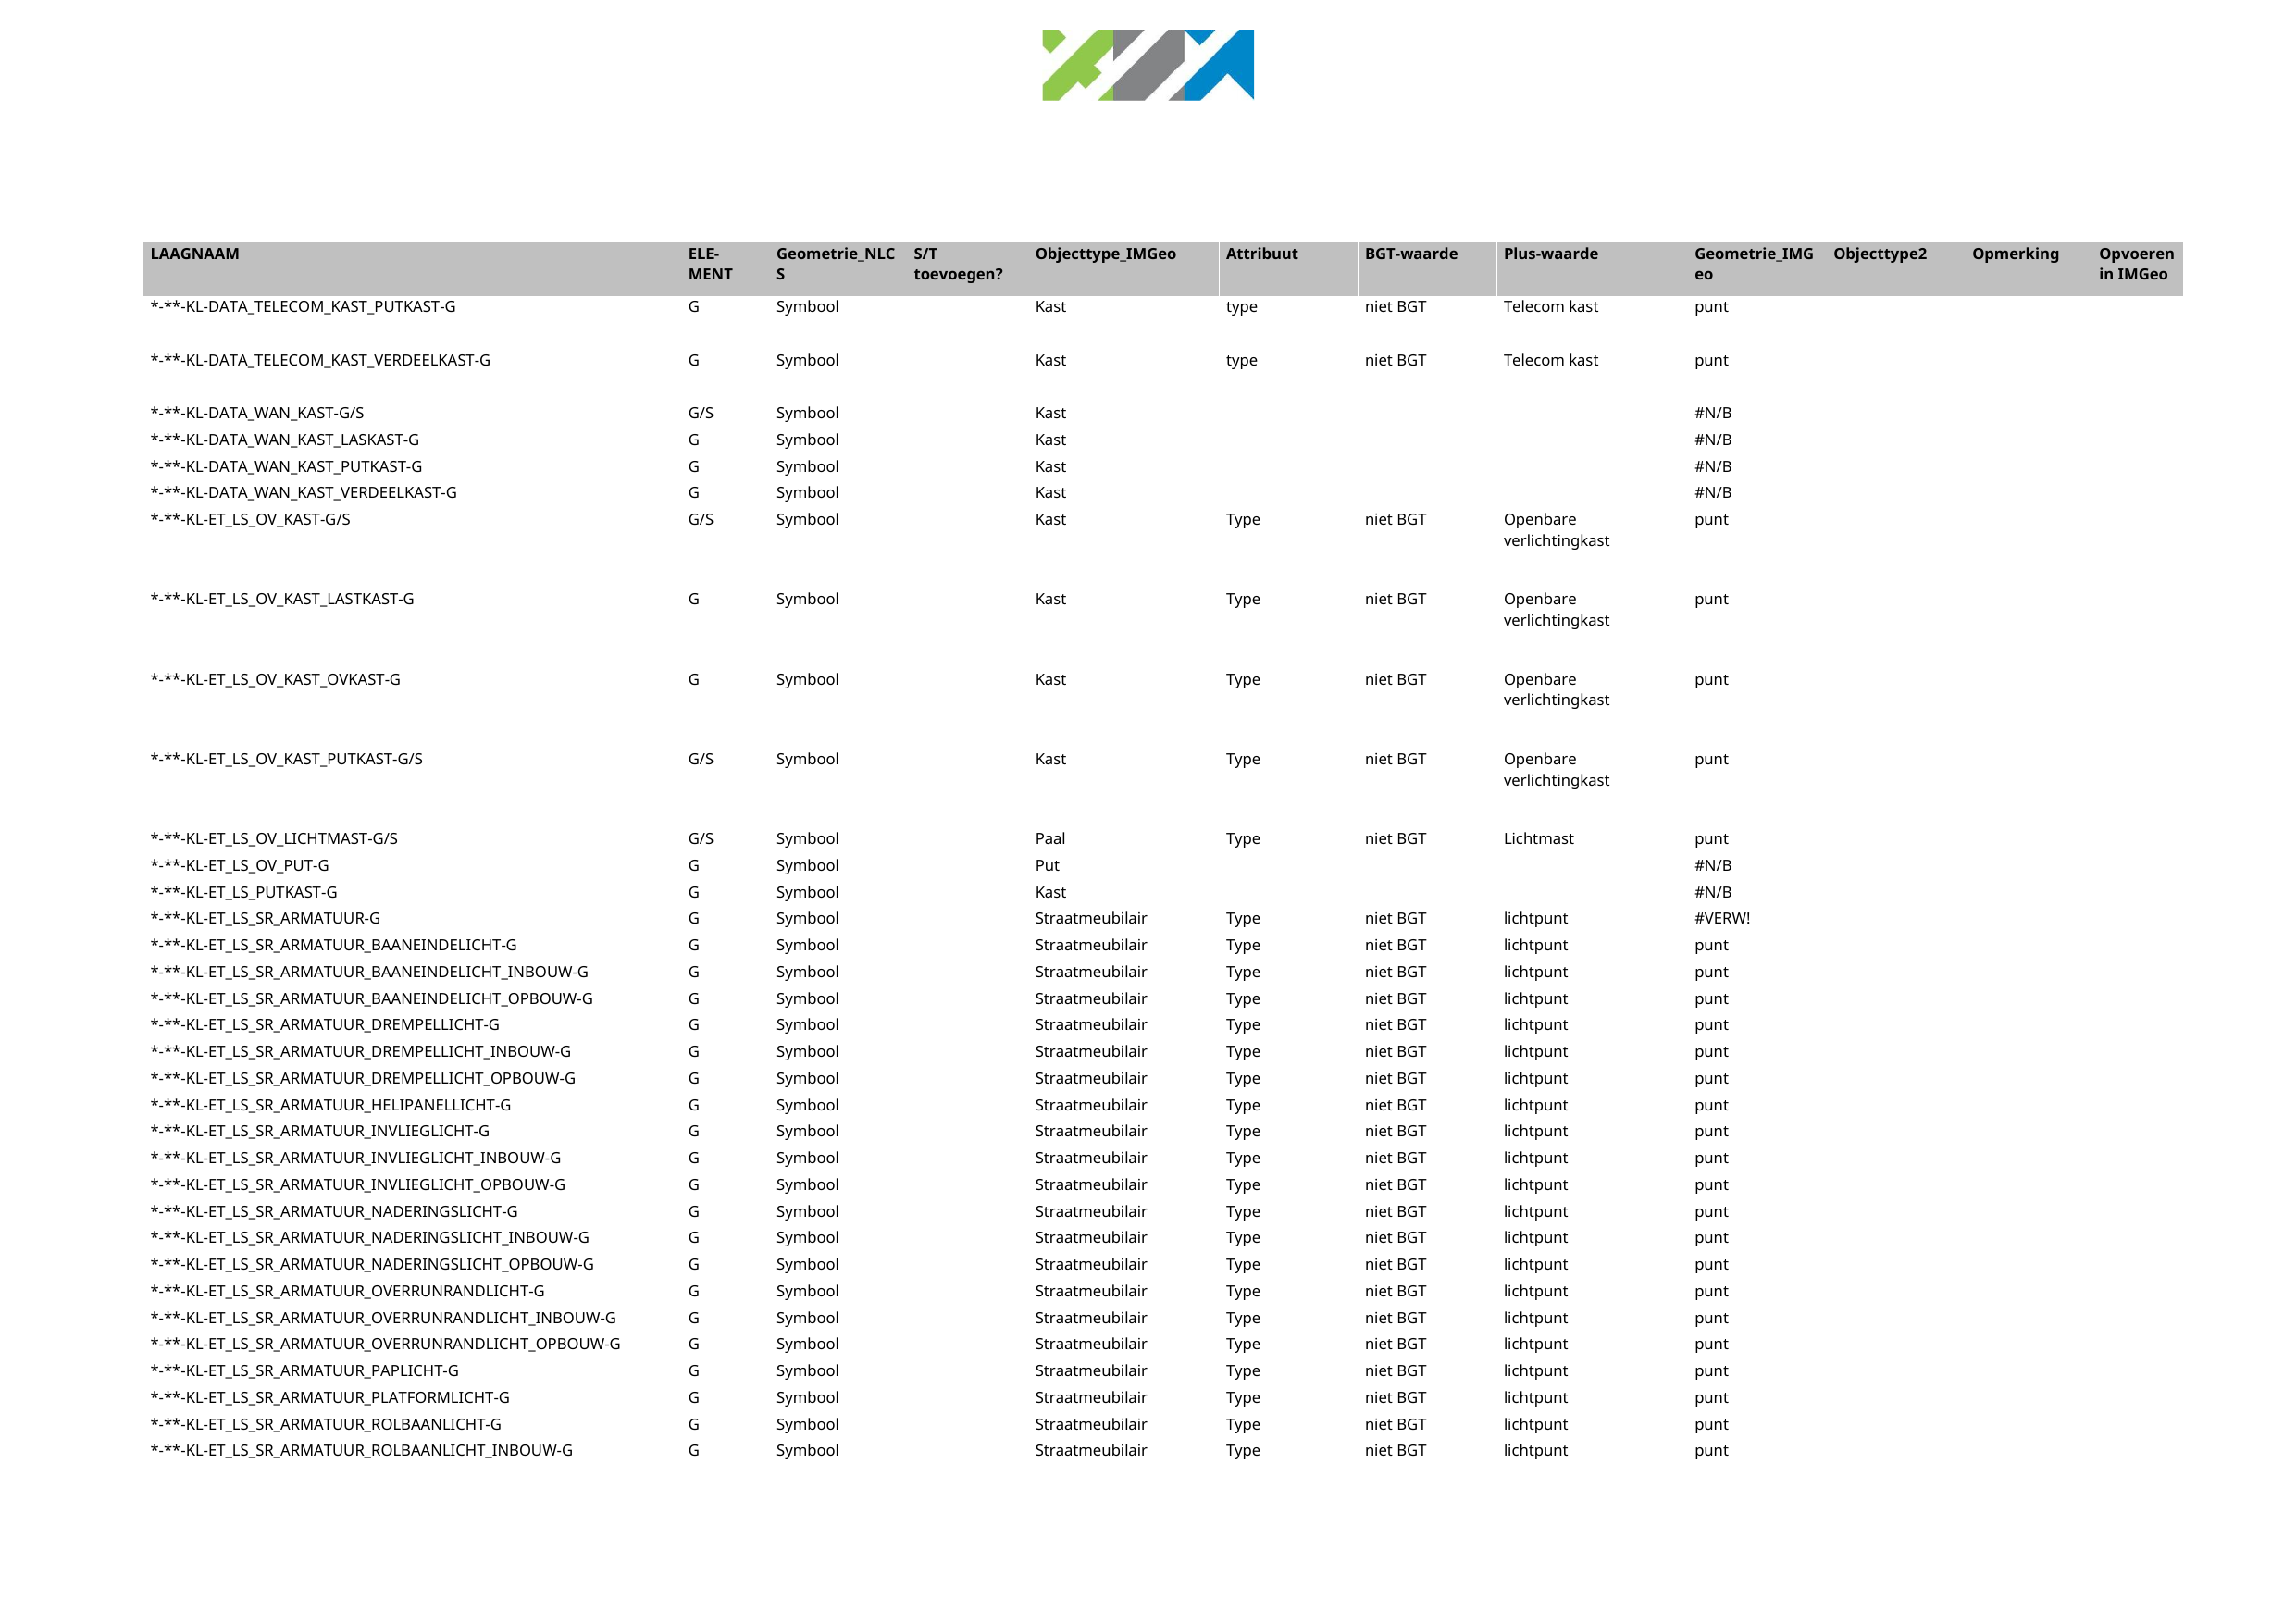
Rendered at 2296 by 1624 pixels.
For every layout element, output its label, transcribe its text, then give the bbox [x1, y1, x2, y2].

table_cell [1827, 589, 1966, 668]
table_cell [907, 1281, 1028, 1307]
table_cell Telecom kast [1497, 296, 1688, 349]
table_cell *-**-KL-DATA_TELECOM_KAST_PUTKAST-G [143, 296, 681, 349]
table_cell lichtpunt [1497, 1041, 1688, 1067]
table_cell [907, 1121, 1028, 1147]
table_cell niet BGT [1359, 1041, 1496, 1067]
table_cell G [681, 296, 770, 349]
table_cell [1497, 403, 1688, 428]
table_cell Type [1220, 1360, 1358, 1386]
table_cell punt [1688, 1014, 1827, 1041]
table_cell Symbool [770, 1147, 907, 1173]
table_cell niet BGT [1359, 1174, 1496, 1200]
table_cell G [681, 855, 770, 881]
table_cell [907, 1387, 1028, 1413]
table_cell [1966, 509, 2092, 589]
table_cell Type [1220, 1200, 1358, 1227]
table_cell [1220, 403, 1358, 428]
table_cell Kast [1028, 349, 1219, 403]
table_cell Lichtmast [1497, 828, 1688, 854]
table_cell [1359, 482, 1496, 509]
table_cell [907, 1413, 1028, 1440]
table_cell niet BGT [1359, 1200, 1496, 1227]
table_cell niet BGT [1359, 509, 1496, 589]
table_cell #N/B [1688, 881, 1827, 908]
table_header Opvoeren in IMGeo [2092, 242, 2183, 296]
table_cell [907, 589, 1028, 668]
table_cell Openbare verlichtingkast [1497, 668, 1688, 748]
table_cell [2092, 1174, 2183, 1200]
table_cell [1827, 1014, 1966, 1041]
table_cell [1966, 1174, 2092, 1200]
table_cell Type [1220, 1121, 1358, 1147]
table_cell G/S [681, 828, 770, 854]
table_cell [1359, 455, 1496, 482]
table_cell #VERW! [1688, 908, 1827, 935]
table_cell Straatmeubilair [1028, 1014, 1219, 1041]
table_cell Straatmeubilair [1028, 1041, 1219, 1067]
table_cell #N/B [1688, 455, 1827, 482]
table_cell [1827, 1440, 1966, 1467]
table_cell G [681, 1200, 770, 1227]
table_cell *-**-KL-DATA_WAN_KAST_LASKAST-G [143, 429, 681, 455]
table_cell [1827, 749, 1966, 828]
table_cell [1827, 1041, 1966, 1067]
table_cell Straatmeubilair [1028, 1413, 1219, 1440]
table_cell Type [1220, 987, 1358, 1014]
table_cell [1966, 1413, 2092, 1440]
table_cell Type [1220, 509, 1358, 589]
table_cell [907, 1440, 1028, 1467]
table_cell [1966, 908, 2092, 935]
table_cell [1827, 668, 1966, 748]
table_cell *-**-KL-ET_LS_SR_ARMATUUR_ROLBAANLICHT_INBOUW-G [143, 1440, 681, 1467]
table_cell [1497, 482, 1688, 509]
table_cell lichtpunt [1497, 987, 1688, 1014]
table_cell niet BGT [1359, 1014, 1496, 1041]
table_cell G/S [681, 509, 770, 589]
table_cell [1827, 1174, 1966, 1200]
table_cell [1966, 881, 2092, 908]
table_cell Straatmeubilair [1028, 1333, 1219, 1360]
table_cell Straatmeubilair [1028, 987, 1219, 1014]
table_cell [1966, 1068, 2092, 1094]
table_cell type [1220, 296, 1358, 349]
table_cell *-**-KL-ET_LS_SR_ARMATUUR_BAANEINDELICHT_INBOUW-G [143, 961, 681, 987]
table_cell [1966, 961, 2092, 987]
table_cell Put [1028, 855, 1219, 881]
table_cell *-**-KL-ET_LS_SR_ARMATUUR_NADERINGSLICHT_INBOUW-G [143, 1227, 681, 1254]
table_cell [1220, 455, 1358, 482]
table_cell [2092, 455, 2183, 482]
table_cell Symbool [770, 1174, 907, 1200]
table_cell Straatmeubilair [1028, 1068, 1219, 1094]
table_cell [907, 1254, 1028, 1280]
table_cell [1966, 589, 2092, 668]
table_cell [2092, 1440, 2183, 1467]
table_cell [907, 455, 1028, 482]
table_cell punt [1688, 828, 1827, 854]
table_cell Type [1220, 1147, 1358, 1173]
table_cell Type [1220, 1387, 1358, 1413]
table_cell [1966, 482, 2092, 509]
table_cell [907, 828, 1028, 854]
table_cell niet BGT [1359, 1387, 1496, 1413]
table_cell niet BGT [1359, 589, 1496, 668]
table_cell [1966, 403, 2092, 428]
table_cell type [1220, 349, 1358, 403]
table_cell Straatmeubilair [1028, 1307, 1219, 1333]
table_cell G [681, 1360, 770, 1386]
table_header Geometrie_NLCS [770, 242, 907, 296]
table_cell Symbool [770, 509, 907, 589]
table_cell Symbool [770, 482, 907, 509]
table_cell [907, 1307, 1028, 1333]
table_cell Symbool [770, 1281, 907, 1307]
table_cell Straatmeubilair [1028, 1254, 1219, 1280]
table_cell lichtpunt [1497, 1413, 1688, 1440]
table_cell *-**-KL-ET_LS_SR_ARMATUUR_INVLIEGLICHT_OPBOUW-G [143, 1174, 681, 1200]
table_cell Straatmeubilair [1028, 1094, 1219, 1121]
table_cell Type [1220, 589, 1358, 668]
table_cell [907, 509, 1028, 589]
table_cell Straatmeubilair [1028, 935, 1219, 961]
table_cell Kast [1028, 296, 1219, 349]
table_cell [1827, 1227, 1966, 1254]
table_cell G [681, 1094, 770, 1121]
table_cell punt [1688, 1200, 1827, 1227]
table_cell punt [1688, 349, 1827, 403]
table_cell #N/B [1688, 429, 1827, 455]
table_cell G [681, 1387, 770, 1413]
table_cell niet BGT [1359, 935, 1496, 961]
table_cell [1827, 908, 1966, 935]
table_cell punt [1688, 1094, 1827, 1121]
table_cell [2092, 749, 2183, 828]
table_cell punt [1688, 749, 1827, 828]
table_cell Symbool [770, 1227, 907, 1254]
table_cell [2092, 1387, 2183, 1413]
table_cell Kast [1028, 482, 1219, 509]
table_cell niet BGT [1359, 749, 1496, 828]
table_cell niet BGT [1359, 828, 1496, 854]
table_cell [1966, 1200, 2092, 1227]
table_cell Symbool [770, 881, 907, 908]
table_cell Symbool [770, 935, 907, 961]
table_cell punt [1688, 1440, 1827, 1467]
table_cell Kast [1028, 455, 1219, 482]
table_cell niet BGT [1359, 1440, 1496, 1467]
table_cell *-**-KL-ET_LS_OV_PUT-G [143, 855, 681, 881]
table_cell [1827, 1360, 1966, 1386]
table_header ELE-MENT [681, 242, 770, 296]
table_cell [2092, 349, 2183, 403]
table_cell [1827, 482, 1966, 509]
table_cell [1827, 1121, 1966, 1147]
table_cell [2092, 1200, 2183, 1227]
table_cell [1966, 455, 2092, 482]
table_cell [907, 1360, 1028, 1386]
table_cell [1966, 1121, 2092, 1147]
table_cell Telecom kast [1497, 349, 1688, 403]
table_cell lichtpunt [1497, 1307, 1688, 1333]
table_cell [1966, 1333, 2092, 1360]
table_cell punt [1688, 935, 1827, 961]
table_cell [1966, 935, 2092, 961]
table_cell lichtpunt [1497, 1387, 1688, 1413]
table_cell G [681, 935, 770, 961]
table_cell G [681, 1333, 770, 1360]
table_cell niet BGT [1359, 1413, 1496, 1440]
table_cell [1966, 1094, 2092, 1121]
table_cell niet BGT [1359, 296, 1496, 349]
table_cell lichtpunt [1497, 1200, 1688, 1227]
table_cell [2092, 1094, 2183, 1121]
table_cell *-**-KL-ET_LS_PUTKAST-G [143, 881, 681, 908]
table_cell *-**-KL-ET_LS_SR_ARMATUUR_OVERRUNRANDLICHT-G [143, 1281, 681, 1307]
table_cell [2092, 482, 2183, 509]
table_cell [907, 1333, 1028, 1360]
table_cell punt [1688, 668, 1827, 748]
table_cell [2092, 987, 2183, 1014]
table_cell [1827, 509, 1966, 589]
table_cell niet BGT [1359, 349, 1496, 403]
table_cell Openbare verlichtingkast [1497, 509, 1688, 589]
table_cell [1827, 1413, 1966, 1440]
table_cell lichtpunt [1497, 935, 1688, 961]
table_cell Openbare verlichtingkast [1497, 589, 1688, 668]
table_cell lichtpunt [1497, 908, 1688, 935]
table_cell [2092, 935, 2183, 961]
table_cell G [681, 668, 770, 748]
table_cell G [681, 349, 770, 403]
table_cell Straatmeubilair [1028, 1147, 1219, 1173]
table_cell [907, 1068, 1028, 1094]
table_cell *-**-KL-ET_LS_SR_ARMATUUR_OVERRUNRANDLICHT_INBOUW-G [143, 1307, 681, 1333]
table_cell niet BGT [1359, 1254, 1496, 1280]
table_cell lichtpunt [1497, 1094, 1688, 1121]
table_cell Straatmeubilair [1028, 1174, 1219, 1200]
table_cell *-**-KL-ET_LS_SR_ARMATUUR_HELIPANELLICHT-G [143, 1094, 681, 1121]
table_cell niet BGT [1359, 1094, 1496, 1121]
table_cell punt [1688, 1147, 1827, 1173]
table_cell niet BGT [1359, 1068, 1496, 1094]
table_cell G [681, 1413, 770, 1440]
table_cell [2092, 1121, 2183, 1147]
table_cell Kast [1028, 429, 1219, 455]
table_cell Type [1220, 1333, 1358, 1360]
table_cell [1827, 1094, 1966, 1121]
table_cell Symbool [770, 1014, 907, 1041]
table_cell *-**-KL-DATA_WAN_KAST_PUTKAST-G [143, 455, 681, 482]
table_cell punt [1688, 1174, 1827, 1200]
table_cell [907, 935, 1028, 961]
table_cell [1966, 1387, 2092, 1413]
table_cell Straatmeubilair [1028, 1281, 1219, 1307]
table_cell [907, 403, 1028, 428]
table_cell Symbool [770, 455, 907, 482]
table_cell Symbool [770, 1387, 907, 1413]
table_cell G [681, 1227, 770, 1254]
table_cell [1497, 881, 1688, 908]
table_cell [1827, 987, 1966, 1014]
table_cell Symbool [770, 961, 907, 987]
table_cell Symbool [770, 349, 907, 403]
table_cell [1827, 429, 1966, 455]
table_cell Symbool [770, 749, 907, 828]
table_cell niet BGT [1359, 1121, 1496, 1147]
table_cell lichtpunt [1497, 1174, 1688, 1200]
table_cell [1966, 1281, 2092, 1307]
table_cell niet BGT [1359, 1147, 1496, 1173]
table_cell [1827, 881, 1966, 908]
table_cell [2092, 1014, 2183, 1041]
table_cell Symbool [770, 1121, 907, 1147]
table_cell Symbool [770, 668, 907, 748]
table_cell [1966, 749, 2092, 828]
table_cell *-**-KL-ET_LS_SR_ARMATUUR_ROLBAANLICHT-G [143, 1413, 681, 1440]
table_cell [907, 296, 1028, 349]
table_header Geometrie_IMGeo [1688, 242, 1827, 296]
table_cell *-**-KL-ET_LS_SR_ARMATUUR_INVLIEGLICHT-G [143, 1121, 681, 1147]
table_cell [2092, 1068, 2183, 1094]
table_cell *-**-KL-ET_LS_OV_LICHTMAST-G/S [143, 828, 681, 854]
table_cell Straatmeubilair [1028, 1200, 1219, 1227]
table_cell G [681, 1121, 770, 1147]
table_cell niet BGT [1359, 961, 1496, 987]
table_cell punt [1688, 589, 1827, 668]
table_cell *-**-KL-DATA_WAN_KAST-G/S [143, 403, 681, 428]
table_cell punt [1688, 987, 1827, 1014]
table_cell Openbare verlichtingkast [1497, 749, 1688, 828]
table_cell [907, 1174, 1028, 1200]
table_cell [2092, 1227, 2183, 1254]
table_cell Kast [1028, 749, 1219, 828]
table_cell [907, 908, 1028, 935]
table_cell Straatmeubilair [1028, 1387, 1219, 1413]
table_cell lichtpunt [1497, 1360, 1688, 1386]
table_cell Symbool [770, 1413, 907, 1440]
table_header BGT-waarde [1359, 242, 1496, 296]
table_cell Symbool [770, 1333, 907, 1360]
table_cell [2092, 1147, 2183, 1173]
table_cell Type [1220, 1068, 1358, 1094]
table_cell Symbool [770, 855, 907, 881]
table_cell [1220, 429, 1358, 455]
table_cell [1966, 349, 2092, 403]
table_cell [907, 987, 1028, 1014]
table_cell G [681, 881, 770, 908]
table_cell Straatmeubilair [1028, 1440, 1219, 1467]
table_cell [1827, 961, 1966, 987]
table_cell [2092, 296, 2183, 349]
table_cell [907, 429, 1028, 455]
table_cell lichtpunt [1497, 1227, 1688, 1254]
table_cell *-**-KL-ET_LS_SR_ARMATUUR_INVLIEGLICHT_INBOUW-G [143, 1147, 681, 1173]
table_cell [1966, 1440, 2092, 1467]
table_cell [1966, 429, 2092, 455]
table_cell [1827, 403, 1966, 428]
table_cell Symbool [770, 429, 907, 455]
table_cell [1359, 881, 1496, 908]
table_cell [1359, 429, 1496, 455]
table_cell *-**-KL-ET_LS_SR_ARMATUUR_BAANEINDELICHT_OPBOUW-G [143, 987, 681, 1014]
table_cell Paal [1028, 828, 1219, 854]
table_cell *-**-KL-ET_LS_SR_ARMATUUR_PLATFORMLICHT-G [143, 1387, 681, 1413]
table_cell [1966, 987, 2092, 1014]
table_cell [1497, 455, 1688, 482]
table_cell G [681, 589, 770, 668]
table_cell Symbool [770, 1254, 907, 1280]
table_cell [1966, 828, 2092, 854]
table_cell [1827, 349, 1966, 403]
table_cell Symbool [770, 908, 907, 935]
table_cell [2092, 403, 2183, 428]
table_cell *-**-KL-ET_LS_SR_ARMATUUR_NADERINGSLICHT-G [143, 1200, 681, 1227]
table_cell Kast [1028, 881, 1219, 908]
table_cell Type [1220, 908, 1358, 935]
table_cell [2092, 1041, 2183, 1067]
table_cell [1966, 855, 2092, 881]
table_cell *-**-KL-DATA_WAN_KAST_VERDEELKAST-G [143, 482, 681, 509]
table_cell [1966, 668, 2092, 748]
table_cell [907, 855, 1028, 881]
table_cell [1827, 1281, 1966, 1307]
table_cell lichtpunt [1497, 1333, 1688, 1360]
table_cell [907, 349, 1028, 403]
table_cell [907, 1014, 1028, 1041]
table_cell [2092, 589, 2183, 668]
table_cell punt [1688, 1281, 1827, 1307]
table_cell [2092, 881, 2183, 908]
table_cell G [681, 1147, 770, 1173]
table_cell G [681, 482, 770, 509]
table_cell punt [1688, 1121, 1827, 1147]
table_cell niet BGT [1359, 668, 1496, 748]
table_cell [907, 482, 1028, 509]
table_cell *-**-KL-ET_LS_SR_ARMATUUR_NADERINGSLICHT_OPBOUW-G [143, 1254, 681, 1280]
table_cell G [681, 987, 770, 1014]
table_cell G [681, 908, 770, 935]
table_cell [1220, 855, 1358, 881]
table_cell lichtpunt [1497, 961, 1688, 987]
table_cell *-**-KL-ET_LS_SR_ARMATUUR-G [143, 908, 681, 935]
table_cell *-**-KL-ET_LS_OV_KAST_LASTKAST-G [143, 589, 681, 668]
table_cell punt [1688, 1307, 1827, 1333]
table_cell Type [1220, 1174, 1358, 1200]
table_cell Type [1220, 749, 1358, 828]
table_cell [907, 1147, 1028, 1173]
table_cell [1497, 429, 1688, 455]
table_cell [1827, 1333, 1966, 1360]
table_cell Symbool [770, 987, 907, 1014]
table_cell #N/B [1688, 482, 1827, 509]
table_cell [1827, 1068, 1966, 1094]
table_cell [1827, 455, 1966, 482]
table_cell [907, 668, 1028, 748]
table_cell [1966, 296, 2092, 349]
table_cell lichtpunt [1497, 1068, 1688, 1094]
table_cell G [681, 961, 770, 987]
table_cell [2092, 668, 2183, 748]
table_cell [1966, 1041, 2092, 1067]
table_cell [1827, 828, 1966, 854]
table_cell niet BGT [1359, 1281, 1496, 1307]
table_cell G/S [681, 403, 770, 428]
table_cell [1827, 855, 1966, 881]
table_cell [2092, 1333, 2183, 1360]
table_header Opmerking [1966, 242, 2092, 296]
table_cell Symbool [770, 1200, 907, 1227]
table_cell [1220, 482, 1358, 509]
table_cell [2092, 828, 2183, 854]
table_cell Symbool [770, 1041, 907, 1067]
table_cell Type [1220, 1227, 1358, 1254]
table_header Attribuut [1220, 242, 1358, 296]
table_cell *-**-KL-ET_LS_SR_ARMATUUR_DREMPELLICHT-G [143, 1014, 681, 1041]
table_header Plus-waarde [1497, 242, 1688, 296]
table_cell Symbool [770, 828, 907, 854]
table_cell lichtpunt [1497, 1281, 1688, 1307]
table_cell niet BGT [1359, 987, 1496, 1014]
table_cell Straatmeubilair [1028, 961, 1219, 987]
table_cell niet BGT [1359, 1360, 1496, 1386]
table_header S/T toevoegen? [907, 242, 1028, 296]
table_cell *-**-KL-ET_LS_SR_ARMATUUR_BAANEINDELICHT-G [143, 935, 681, 961]
table_cell Type [1220, 1094, 1358, 1121]
table_cell [1827, 935, 1966, 961]
table_cell Straatmeubilair [1028, 1227, 1219, 1254]
table_cell [2092, 1413, 2183, 1440]
table_cell punt [1688, 1041, 1827, 1067]
table_cell lichtpunt [1497, 1121, 1688, 1147]
table_cell [1827, 296, 1966, 349]
table_cell punt [1688, 509, 1827, 589]
table_cell Symbool [770, 1068, 907, 1094]
table_cell [2092, 908, 2183, 935]
table_cell *-**-KL-DATA_TELECOM_KAST_VERDEELKAST-G [143, 349, 681, 403]
table_cell G/S [681, 749, 770, 828]
table_cell G [681, 1041, 770, 1067]
table_cell Kast [1028, 509, 1219, 589]
table_cell punt [1688, 1413, 1827, 1440]
table_cell [1827, 1387, 1966, 1413]
table_cell punt [1688, 961, 1827, 987]
table_cell *-**-KL-ET_LS_SR_ARMATUUR_OVERRUNRANDLICHT_OPBOUW-G [143, 1333, 681, 1360]
table_cell [1827, 1307, 1966, 1333]
table_cell lichtpunt [1497, 1440, 1688, 1467]
table_cell [1966, 1227, 2092, 1254]
table_cell [1359, 403, 1496, 428]
table_cell #N/B [1688, 855, 1827, 881]
table_cell Type [1220, 1254, 1358, 1280]
table_cell [1827, 1147, 1966, 1173]
table_cell [907, 1200, 1028, 1227]
table_cell *-**-KL-ET_LS_SR_ARMATUUR_PAPLICHT-G [143, 1360, 681, 1386]
table_cell Straatmeubilair [1028, 1360, 1219, 1386]
table_cell G [681, 1014, 770, 1041]
table_cell [2092, 1281, 2183, 1307]
table_cell *-**-KL-ET_LS_OV_KAST_OVKAST-G [143, 668, 681, 748]
table_cell niet BGT [1359, 1227, 1496, 1254]
table_cell [907, 881, 1028, 908]
table_cell Kast [1028, 589, 1219, 668]
table_cell *-**-KL-ET_LS_OV_KAST_PUTKAST-G/S [143, 749, 681, 828]
table_header Objecttype2 [1827, 242, 1966, 296]
table_cell Kast [1028, 403, 1219, 428]
table_cell punt [1688, 1254, 1827, 1280]
table_cell Type [1220, 828, 1358, 854]
table_cell [1359, 855, 1496, 881]
table_header Objecttype_IMGeo [1028, 242, 1219, 296]
table_cell [1966, 1360, 2092, 1386]
table_cell Type [1220, 1041, 1358, 1067]
table_cell Symbool [770, 589, 907, 668]
table_cell [907, 1041, 1028, 1067]
table_cell Kast [1028, 668, 1219, 748]
table_cell Type [1220, 1413, 1358, 1440]
table_cell #N/B [1688, 403, 1827, 428]
table_cell *-**-KL-ET_LS_SR_ARMATUUR_DREMPELLICHT_OPBOUW-G [143, 1068, 681, 1094]
table_cell Type [1220, 668, 1358, 748]
table_cell G [681, 455, 770, 482]
table_cell [1827, 1254, 1966, 1280]
table_cell Symbool [770, 1307, 907, 1333]
table_cell Type [1220, 935, 1358, 961]
table_cell *-**-KL-ET_LS_OV_KAST-G/S [143, 509, 681, 589]
table_cell [2092, 961, 2183, 987]
table_cell [2092, 1254, 2183, 1280]
table_cell punt [1688, 1360, 1827, 1386]
table_cell [2092, 1307, 2183, 1333]
table_cell Symbool [770, 296, 907, 349]
table_cell [907, 961, 1028, 987]
table_cell Type [1220, 1281, 1358, 1307]
table_cell [1966, 1014, 2092, 1041]
table_cell punt [1688, 1387, 1827, 1413]
table_cell Symbool [770, 1360, 907, 1386]
table_cell [1966, 1307, 2092, 1333]
table_cell [907, 1227, 1028, 1254]
table_cell punt [1688, 1227, 1827, 1254]
table_cell Straatmeubilair [1028, 1121, 1219, 1147]
table_cell Symbool [770, 1440, 907, 1467]
table_cell G [681, 1254, 770, 1280]
table_cell [1220, 881, 1358, 908]
table_cell niet BGT [1359, 908, 1496, 935]
table_cell *-**-KL-ET_LS_SR_ARMATUUR_DREMPELLICHT_INBOUW-G [143, 1041, 681, 1067]
table_cell Symbool [770, 403, 907, 428]
table_cell Type [1220, 1440, 1358, 1467]
table_cell Type [1220, 1014, 1358, 1041]
table_cell [907, 749, 1028, 828]
table_cell niet BGT [1359, 1307, 1496, 1333]
table_cell G [681, 1281, 770, 1307]
table_cell G [681, 1307, 770, 1333]
table_cell [1497, 855, 1688, 881]
table_cell lichtpunt [1497, 1014, 1688, 1041]
table_cell Type [1220, 1307, 1358, 1333]
table_cell lichtpunt [1497, 1254, 1688, 1280]
table_cell G [681, 1440, 770, 1467]
table_cell niet BGT [1359, 1333, 1496, 1360]
table_cell [2092, 855, 2183, 881]
table_cell [2092, 429, 2183, 455]
table_cell [1966, 1254, 2092, 1280]
table_header LAAGNAAM [143, 242, 681, 296]
table_cell [2092, 509, 2183, 589]
table_cell punt [1688, 296, 1827, 349]
table_cell [1827, 1200, 1966, 1227]
table_cell G [681, 1174, 770, 1200]
table_cell Straatmeubilair [1028, 908, 1219, 935]
table_cell punt [1688, 1068, 1827, 1094]
table_cell G [681, 429, 770, 455]
table_cell Type [1220, 961, 1358, 987]
table_cell [907, 1094, 1028, 1121]
table_cell Symbool [770, 1094, 907, 1121]
table_cell [2092, 1360, 2183, 1386]
table_cell lichtpunt [1497, 1147, 1688, 1173]
table_cell G [681, 1068, 770, 1094]
table_cell [1966, 1147, 2092, 1173]
table_cell punt [1688, 1333, 1827, 1360]
